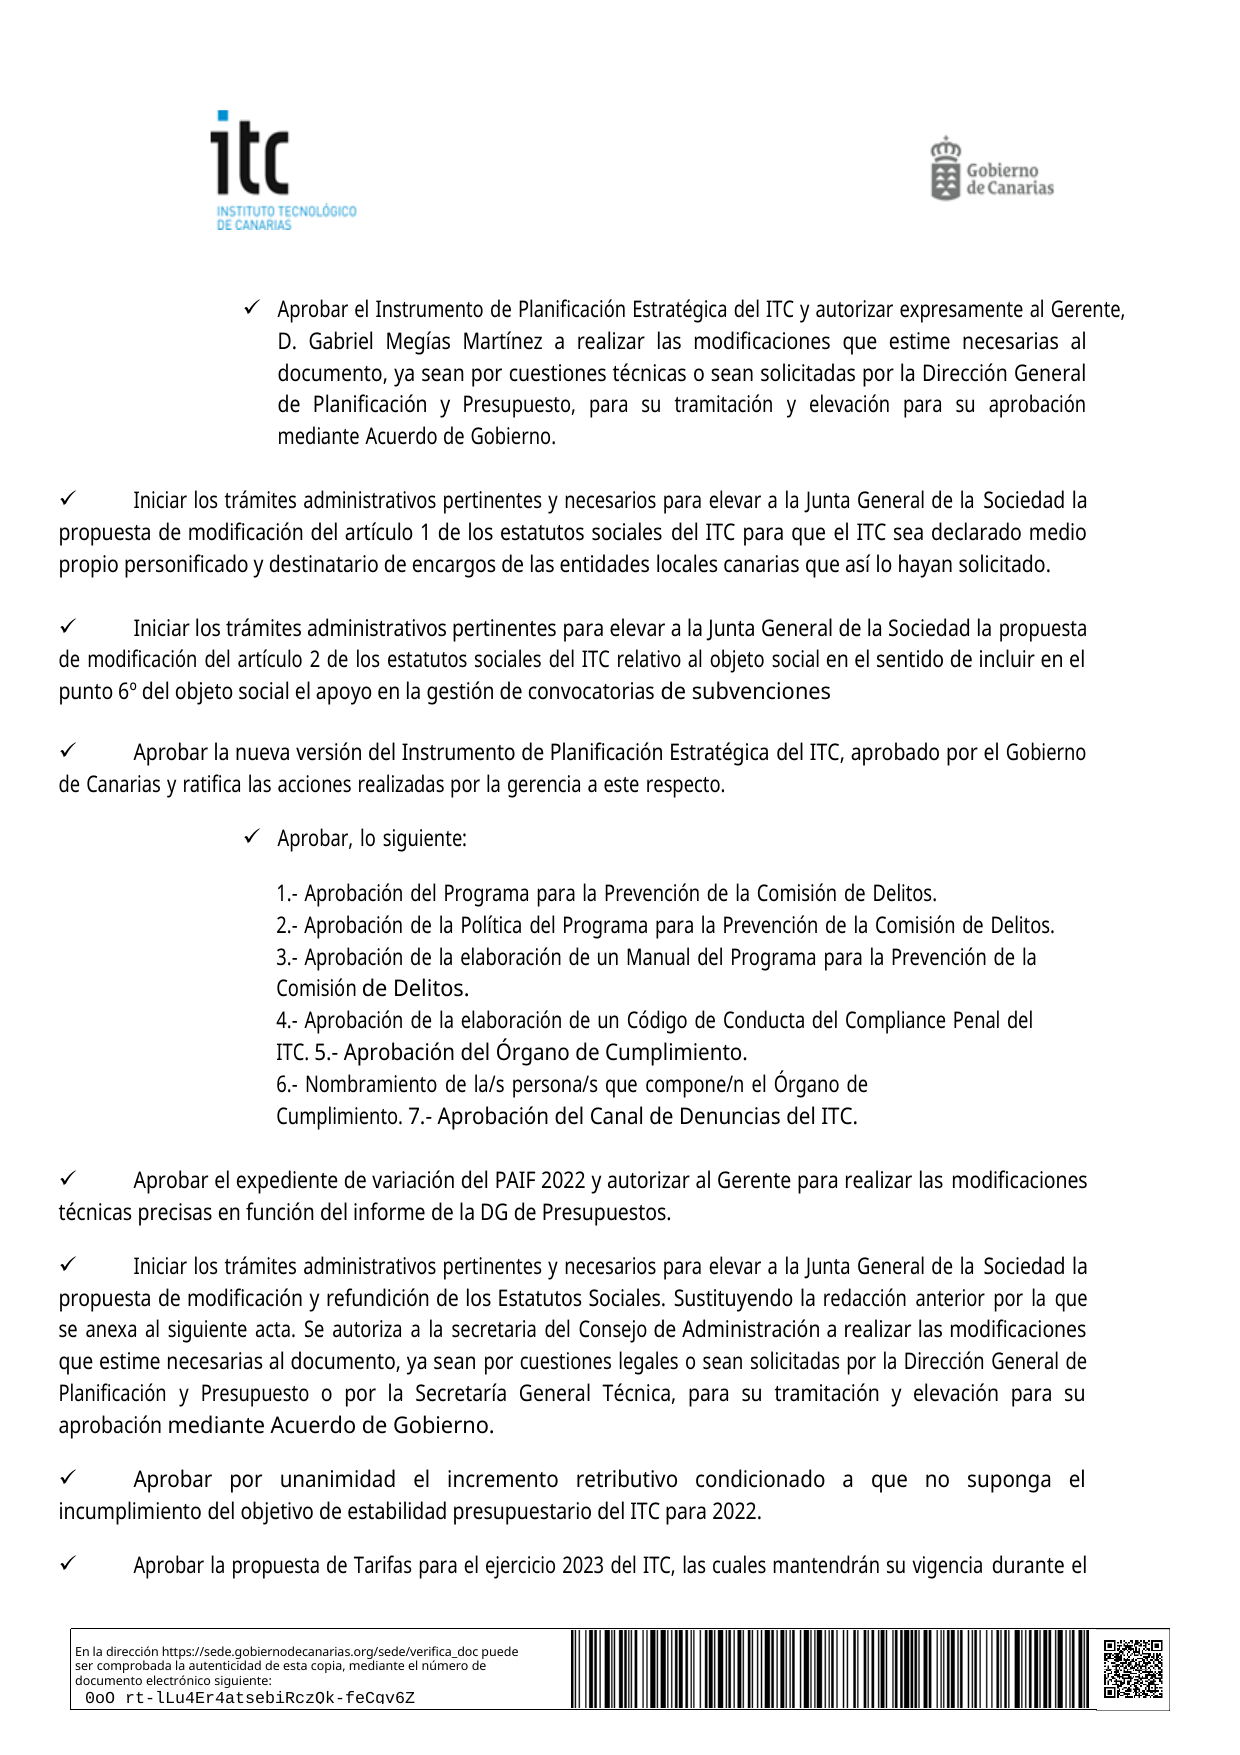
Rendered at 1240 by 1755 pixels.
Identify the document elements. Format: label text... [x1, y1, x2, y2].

list Aprobar el Instrumento de Planificación Estratégica del ITC y autorizar expresamente al Gerente, [242, 292, 1181, 324]
list Iniciar los trámites administrativos pertinentes para elevar a la Junta General de la Sociedad la propuesta de modificación del artículo 2 de los estatutos sociales del ITC relativo al objeto social en el sentido de incluir en el punto 6º del objeto social el apoyo en la gestión de convocatorias de subvenciones [58, 611, 1087, 706]
text 4.- Aprobación de la elaboración de un Código de Conducta del Compliance Penal del ITC. 5.- Aprobación del Órgano de Cumplimiento. [276, 1004, 1046, 1067]
list Aprobar por unanimidad el incremento retributivo condicionado a que no suponga el incumplimiento del objetivo de estabilidad presupuestario del ITC para 2022. [58, 1463, 1087, 1526]
list Aprobar el expediente de variación del PAIF 2022 y autorizar al Gerente para realizar las modificaciones técnicas precisas en función del informe de la DG de Presupuestos. [58, 1164, 1087, 1227]
list Iniciar los trámites administrativos pertinentes y necesarios para elevar a la Junta General de la Sociedad la propuesta de modificación y refundición de los Estatutos Sociales. Sustituyendo la redacción anterior por la que se anexa al siguiente acta. Se autoriza a la secretaria del Consejo de Administración a realizar las modificaciones que estime necesarias al documento, ya sean por cuestiones legales o sean solicitadas por la Dirección General de Planificación y Presupuesto o por la Secretaría General Técnica, para su tramitación y elevación para su aprobación mediante Acuerdo de Gobierno. [58, 1250, 1088, 1440]
list Aprobar la nueva versión del Instrumento de Planificación Estratégica del ITC, aprobado por el Gobierno de Canarias y ratifica las acciones realizadas por la gerencia a este respecto. [58, 736, 1086, 799]
list Aprobar la propuesta de Tarifas para el ejercicio 2023 del ITC, las cuales mantendrán su vigencia durante el [58, 1549, 1087, 1580]
text 2.- Aprobación de la Política del Programa para la Prevención de la Comisión de Delitos. [276, 909, 1181, 940]
list Iniciar los trámites administrativos pertinentes y necesarios para elevar a la Junta General de la Sociedad la propuesta de modificación del artículo 1 de los estatutos sociales del ITC para que el ITC sea declarado medio propio personificado y destinatario de encargos de las entidades locales canarias que así lo hayan solicitado. [58, 484, 1087, 579]
text 6.- Nombramiento de la/s persona/s que compone/n el Órgano de Cumplimiento. 7.- Aprobación del Canal de Denuncias del ITC. [276, 1068, 959, 1131]
list Aprobar, lo siguiente: [242, 822, 1181, 854]
text D. Gabriel Megías Martínez a realizar las modificaciones que estime necesarias al documento, ya sean por cuestiones técnicas o sean solicitadas por la Dirección General de Planificación y Presupuesto, para su tramitación y elevación para su aprobación mediante Acuerdo de Gobierno. [277, 324, 1087, 451]
text 3.- Aprobación de la elaboración de un Manual del Programa para la Prevención de la Comisión de Delitos. [276, 941, 1088, 1004]
text 1.- Aprobación del Programa para la Prevención de la Comisión de Delitos. [276, 877, 1181, 908]
